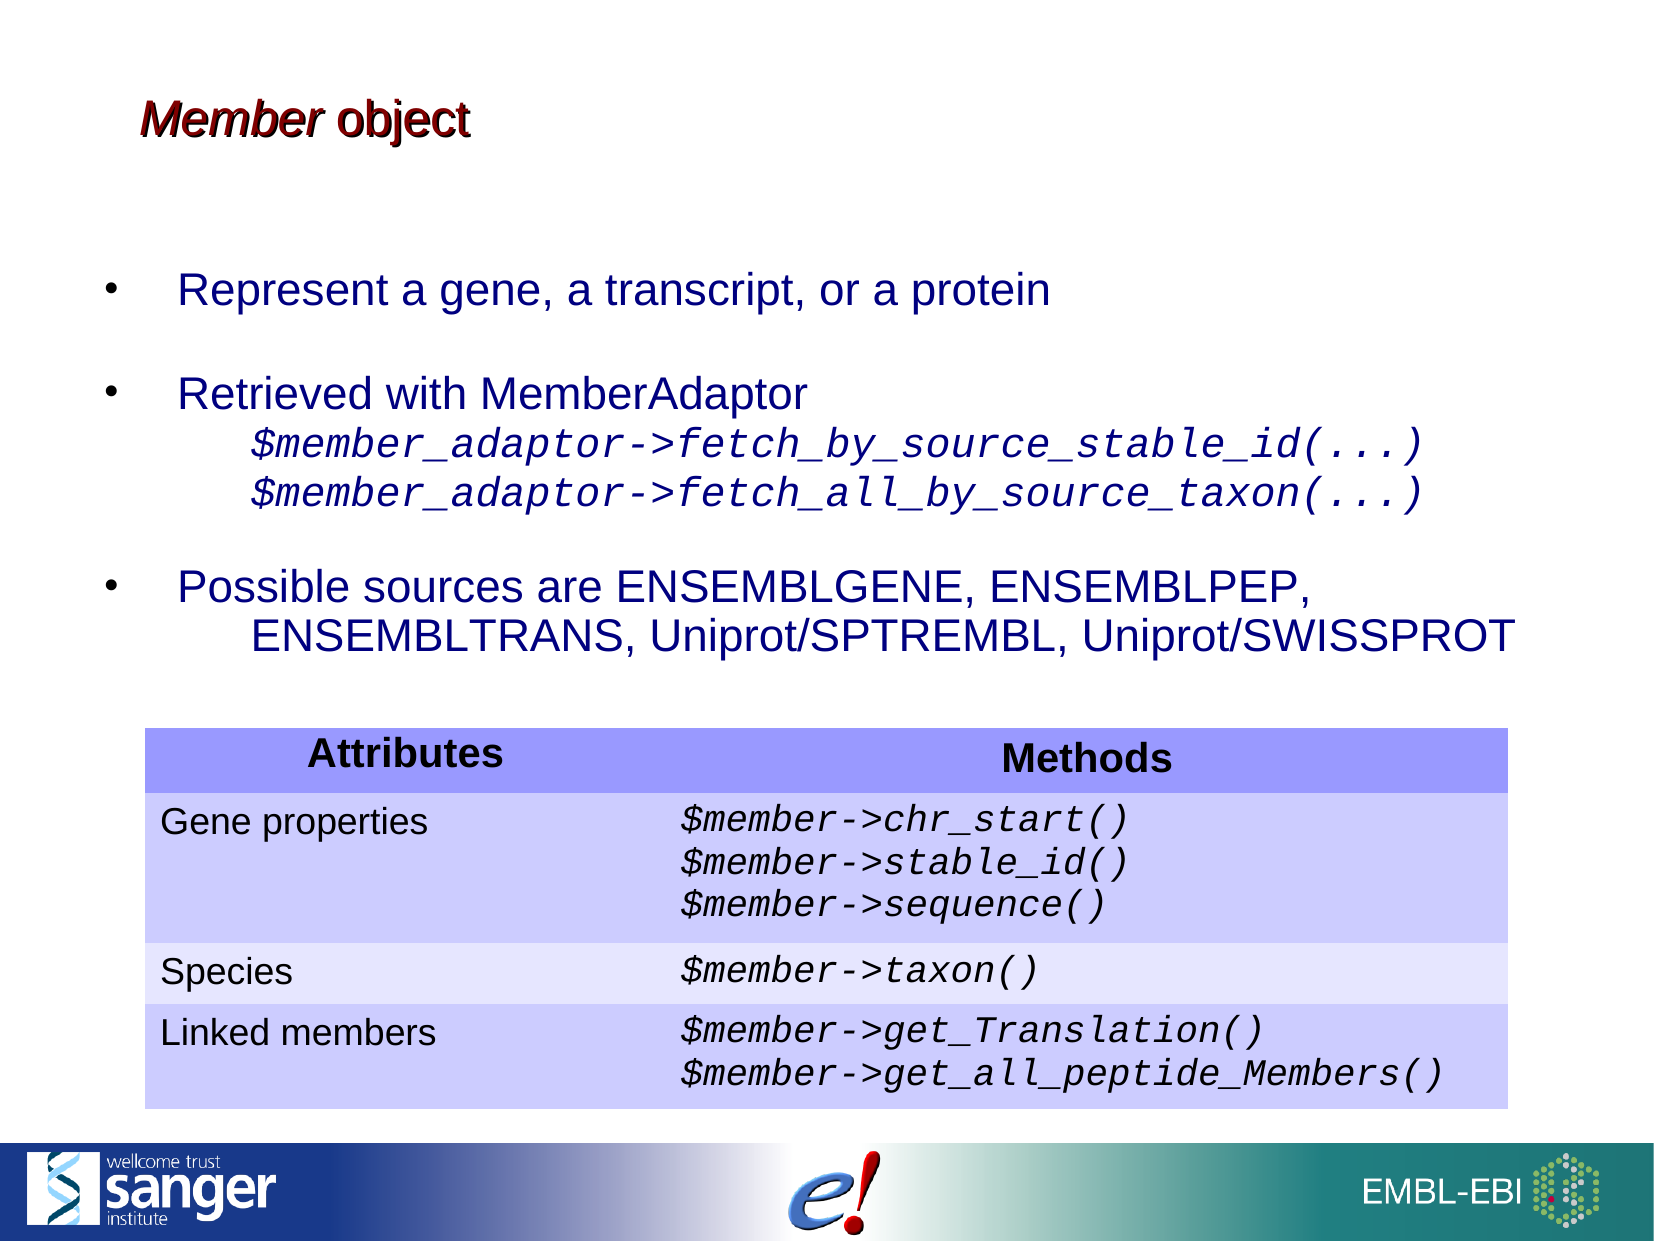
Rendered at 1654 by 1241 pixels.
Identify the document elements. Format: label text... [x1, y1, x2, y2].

title Member object [123, 30, 1527, 209]
picture [0, 1143, 1654, 1241]
table_cell Gene properties [145, 793, 666, 943]
table_cell $member->taxon() [666, 943, 1508, 1004]
table_cell Species [145, 943, 666, 1004]
table_cell $member->get_Translation() $member->get_all_peptide_Members() [666, 1004, 1508, 1109]
table_cell $member->chr_start() $member->stable_id() $member->sequence() [666, 793, 1508, 943]
table_header Attributes [145, 728, 666, 793]
table_header Methods [666, 728, 1508, 793]
table_cell Linked members [145, 1004, 666, 1109]
text_box Represent a gene, a transcript, or a protein Retrieved with MemberAdaptor $member_adaptor->fetch_by_source_stable_id(...) $member_adaptor->fetch_all_by_source_taxon(...) Possible sources are ENSEMBLGENE, ENSEMBLPEP, ENSEMBLTRANS, Uniprot/SPTREMBL, Uniprot/SWISSPROT [88, 259, 1532, 662]
